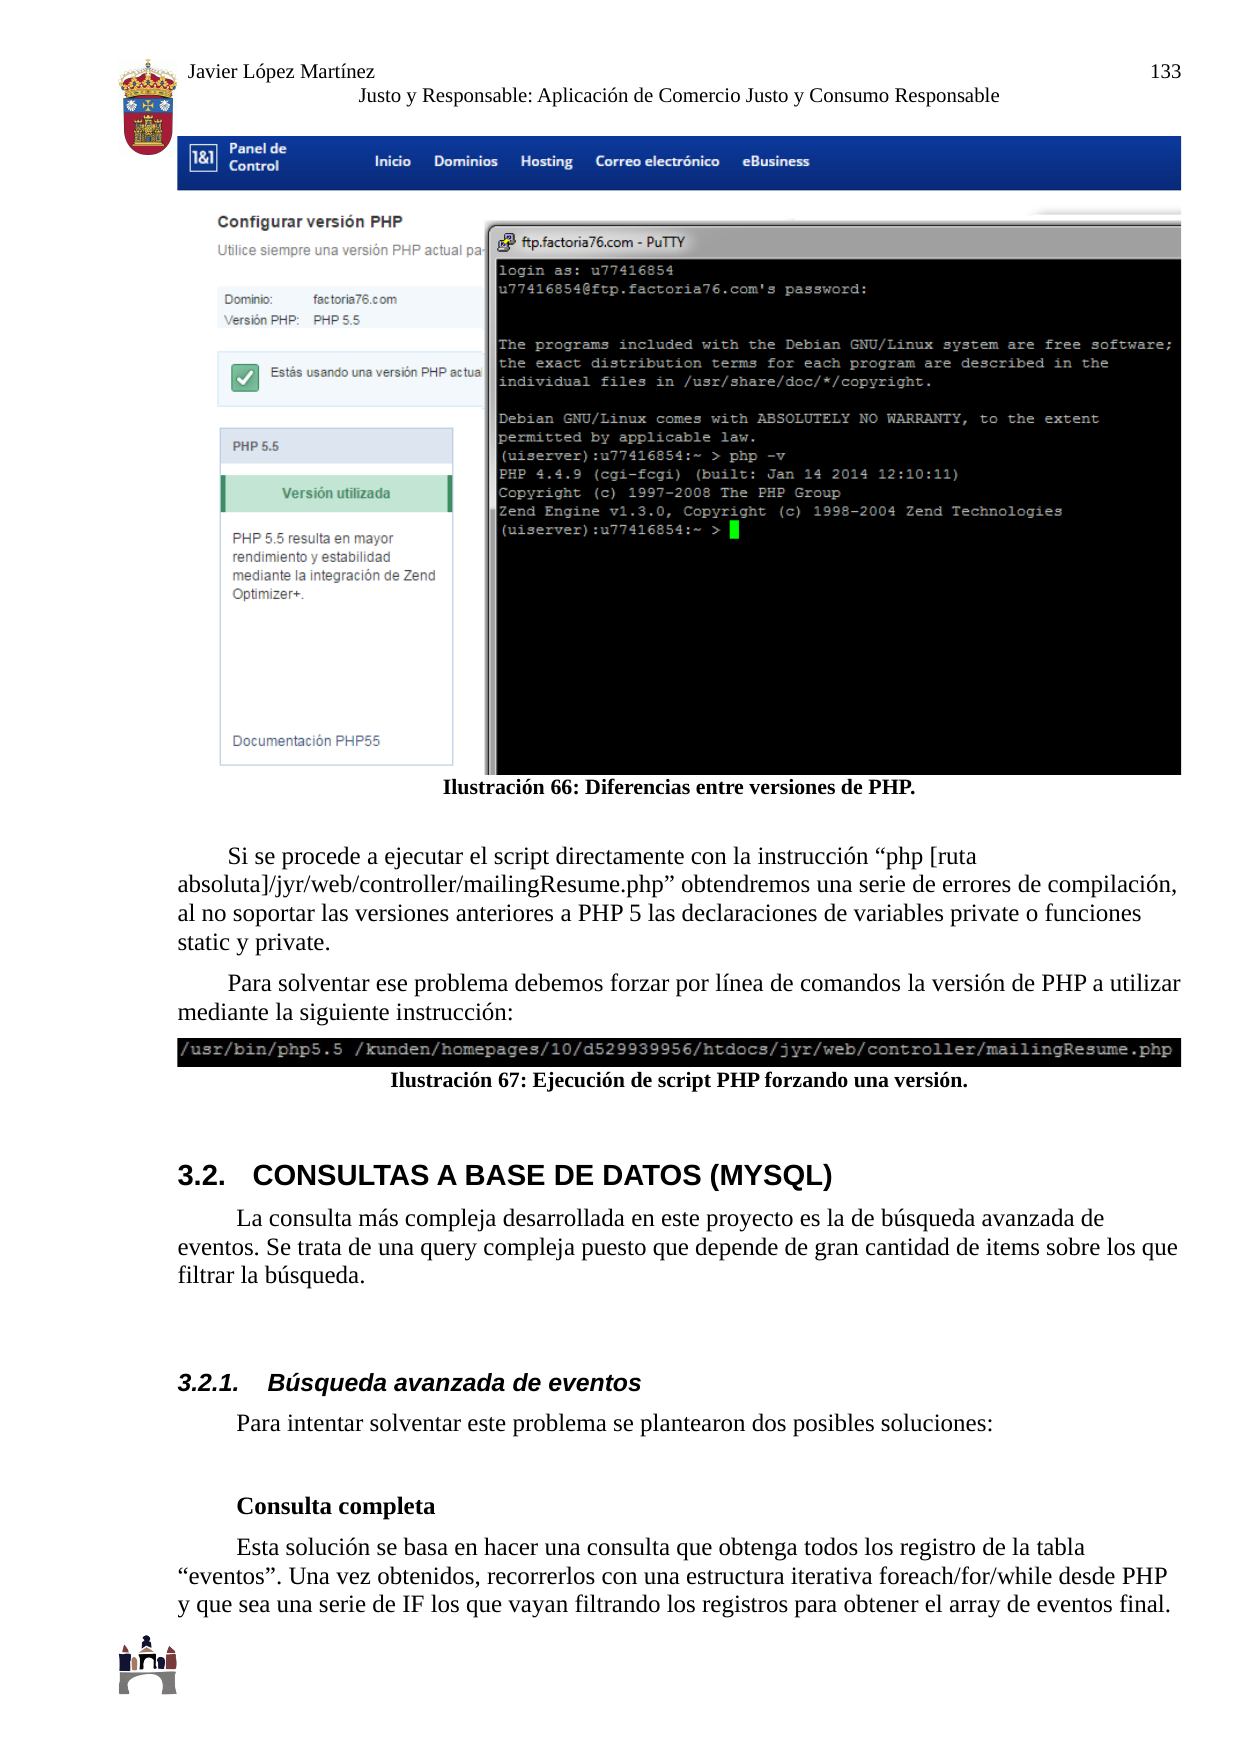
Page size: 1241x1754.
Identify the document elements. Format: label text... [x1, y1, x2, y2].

text Para intentar solventar este problema se plantearon dos posibles soluciones: [177, 1408, 1181, 1437]
subtitle Búsqueda avanzada de eventos [177, 1368, 1181, 1396]
text Consulta completa [177, 1491, 1181, 1519]
text Para solventar ese problema debemos forzar por línea de comandos la versión de PHP a utilizar mediante la siguiente instrucción: [177, 968, 1181, 1026]
picture [177, 1038, 1182, 1067]
text Ilustración 66: Diferencias entre versiones de PHP. [177, 775, 1181, 799]
text Esta solución se basa en hacer una consulta que obtenga todos los registro de la tabla “eventos”. Una vez obtenidos, recorrerlos con una estructura iterativa foreach/for/while desde PHP y que sea una serie de IF los que vayan filtrando los registros para obtener el array de eventos final. [177, 1532, 1181, 1618]
text Ilustración 67: Ejecución de script PHP forzando una versión. [177, 1067, 1181, 1092]
text Si se procede a ejecutar el script directamente con la instrucción “php [ruta absoluta]/jyr/web/controller/mailingResume.php” obtendremos una serie de errores de compilación, al no soportar las versiones anteriores a PHP 5 las declaraciones de variables private o funciones static y private. [177, 841, 1181, 956]
picture [118, 1634, 178, 1695]
text La consulta más compleja desarrollada en este proyecto es la de búsqueda avanzada de eventos. Se trata de una query compleja puesto que depende de gran cantidad de items sobre los que filtrar la búsqueda. [177, 1203, 1181, 1289]
subtitle CONSULTAS A BASE DE DATOS (MYSQL) [177, 1158, 1181, 1191]
picture [118, 59, 1182, 775]
